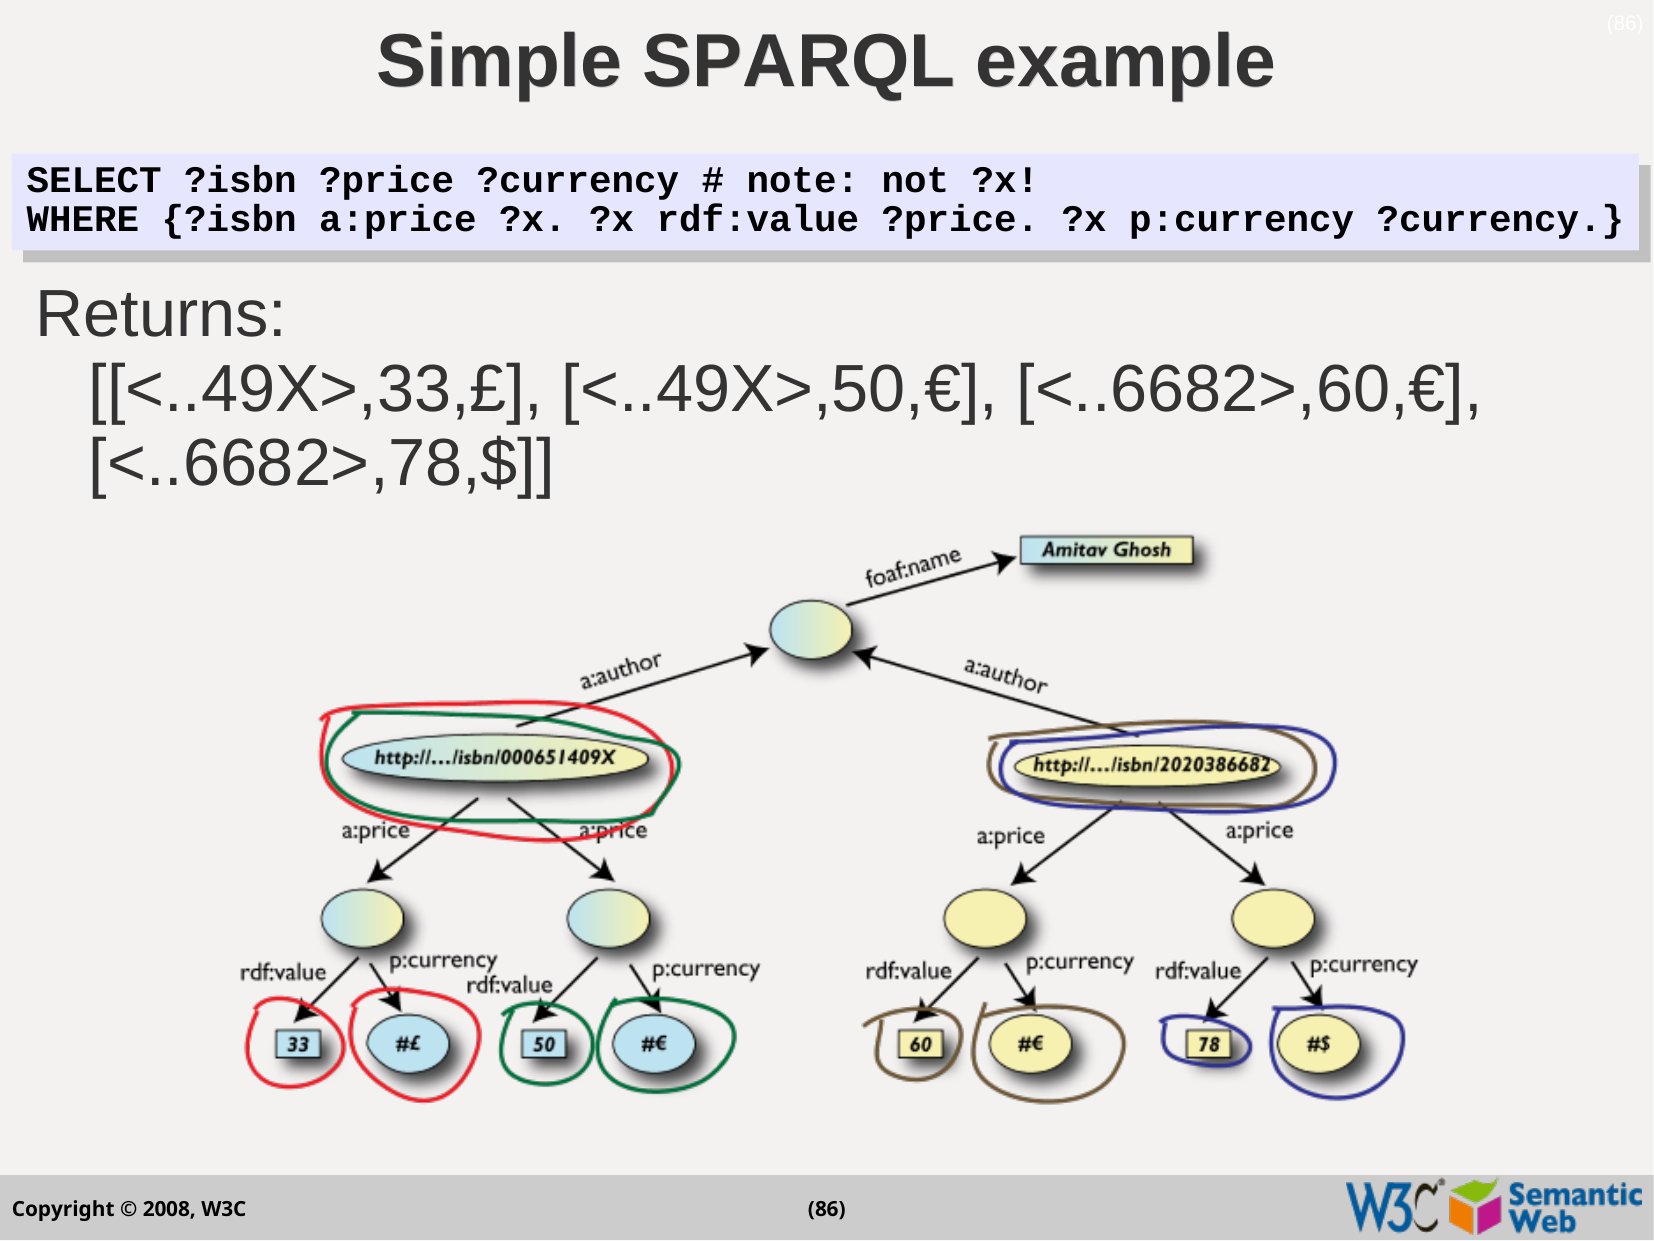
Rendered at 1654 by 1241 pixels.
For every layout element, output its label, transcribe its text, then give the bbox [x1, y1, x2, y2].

picture [1346, 1175, 1642, 1235]
title Simple SPARQL example [0, 0, 1654, 119]
list Returns: [[<..49X>,33,£], [<..49X>,50,€], [<..6682>,60,€], [<..6682>,78,$]] [17, 275, 1613, 501]
picture [118, 507, 1525, 1110]
text_box SELECT ?isbn ?price ?currency # note: not ?x! WHERE {?isbn a:price ?x. ?x rdf:value ?price. ?x p:currency ?currency.} [11, 153, 1639, 251]
